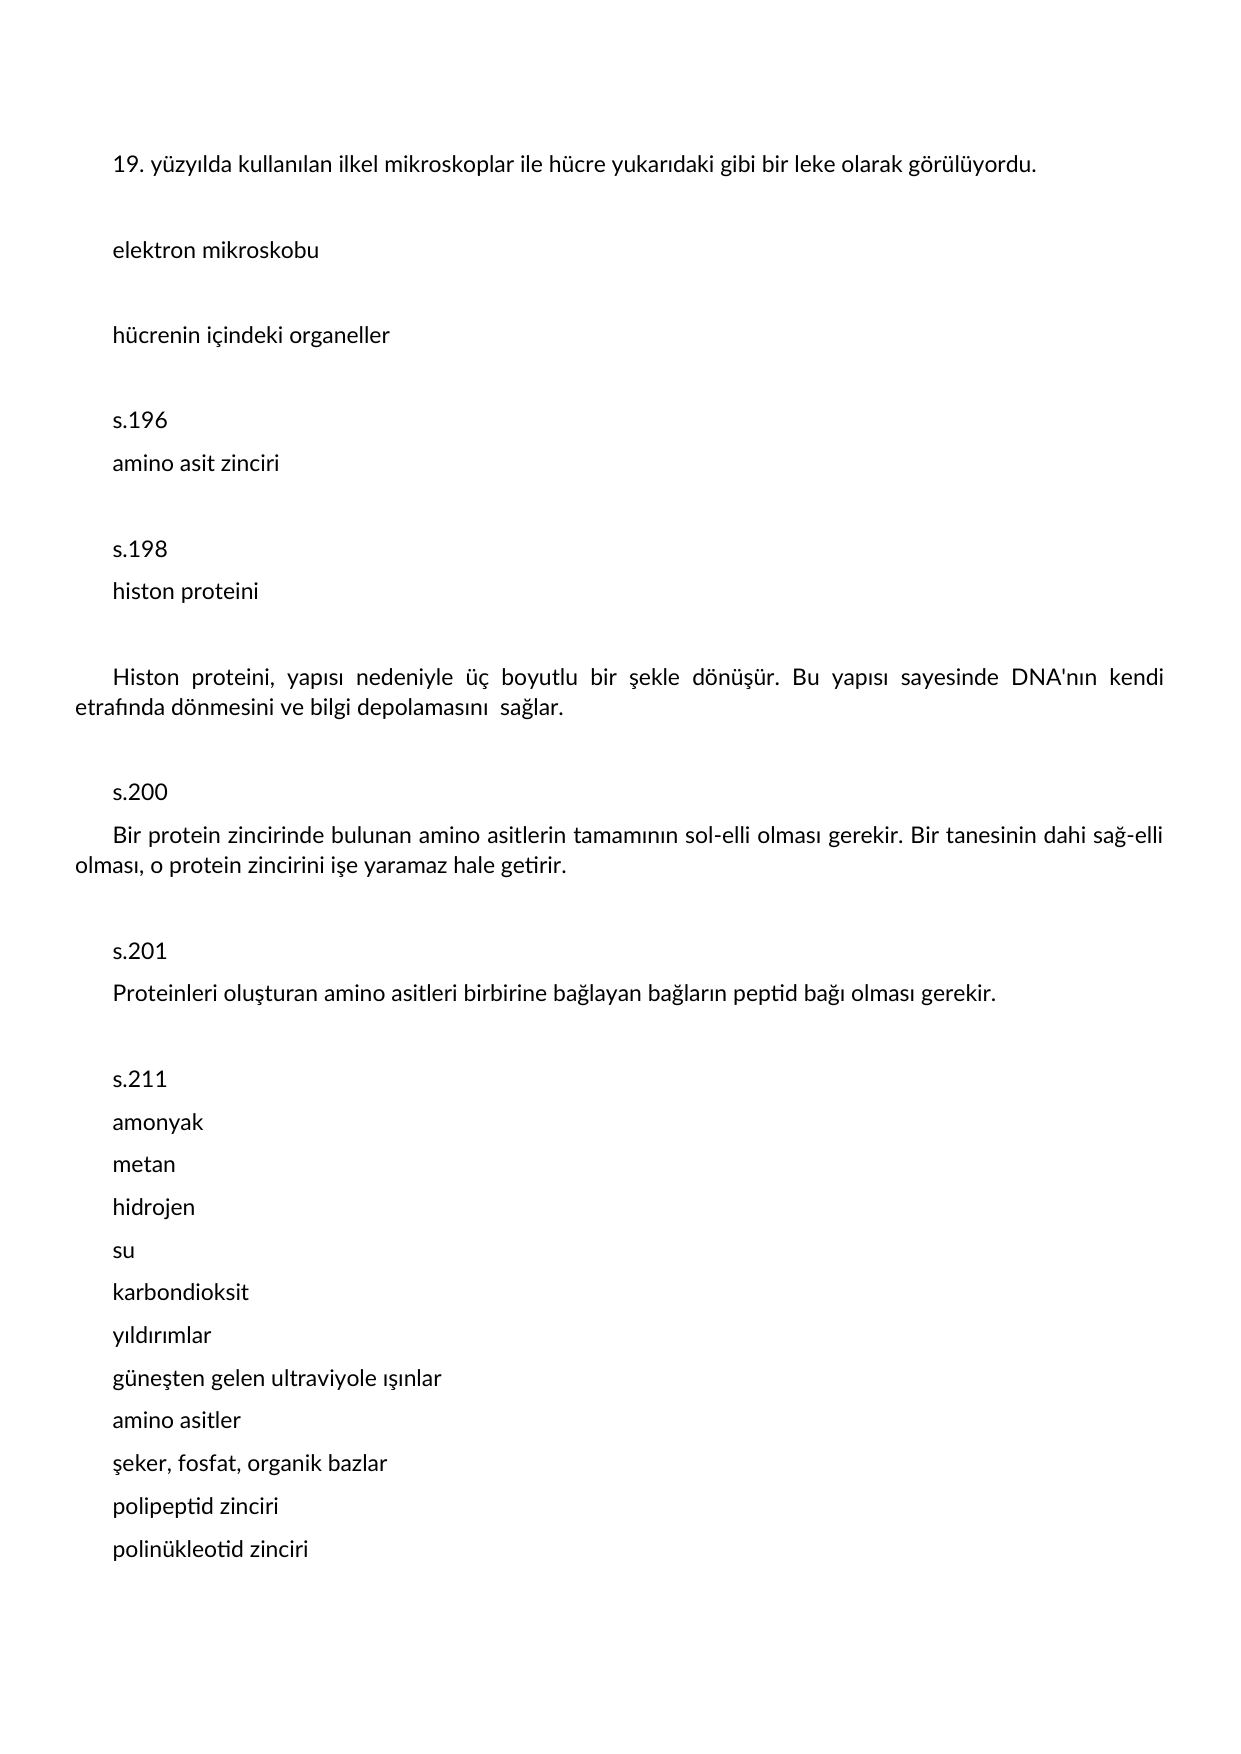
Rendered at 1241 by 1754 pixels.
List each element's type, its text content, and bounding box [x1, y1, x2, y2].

text amino asit zinciri [75, 449, 1165, 476]
text s.211 [75, 1064, 1165, 1092]
text güneşten gelen ultraviyole ışınlar [75, 1363, 1165, 1391]
text 19. yüzyılda kullanılan ilkel mikroskoplar ile hücre yukarıdaki gibi bir leke olarak görülüyordu. [75, 150, 1165, 177]
text hücrenin içindeki organeller [75, 321, 1165, 348]
text polipeptid zinciri [75, 1492, 1165, 1519]
text su [75, 1235, 1165, 1263]
text amonyak [75, 1107, 1165, 1135]
text Bir protein zincirinde bulunan amino asitlerin tamamının sol-elli olması gerekir. Bir tanesinin dahi sağ-elli olması, o protein zincirini işe yaramaz hale getirir. [75, 821, 1165, 878]
text hidrojen [75, 1193, 1165, 1220]
text histon proteini [75, 577, 1165, 604]
text metan [75, 1150, 1165, 1177]
text Proteinleri oluşturan amino asitleri birbirine bağlayan bağların peptid bağı olması gerekir. [75, 979, 1165, 1007]
text s.201 [75, 936, 1165, 964]
text s.196 [75, 406, 1165, 434]
text polinükleotid zinciri [75, 1534, 1165, 1562]
text Histon proteini, yapısı nedeniyle üç boyutlu bir şekle dönüşür. Bu yapısı sayesinde DNA'nın kendi etrafında dönmesini ve bilgi depolamasını sağlar. [75, 662, 1165, 720]
text karbondioksit [75, 1278, 1165, 1306]
text yıldırımlar [75, 1321, 1165, 1348]
text elektron mikroskobu [75, 235, 1165, 263]
text s.198 [75, 534, 1165, 562]
text s.200 [75, 778, 1165, 806]
text şeker, fosfat, organik bazlar [75, 1449, 1165, 1476]
text amino asitler [75, 1406, 1165, 1434]
